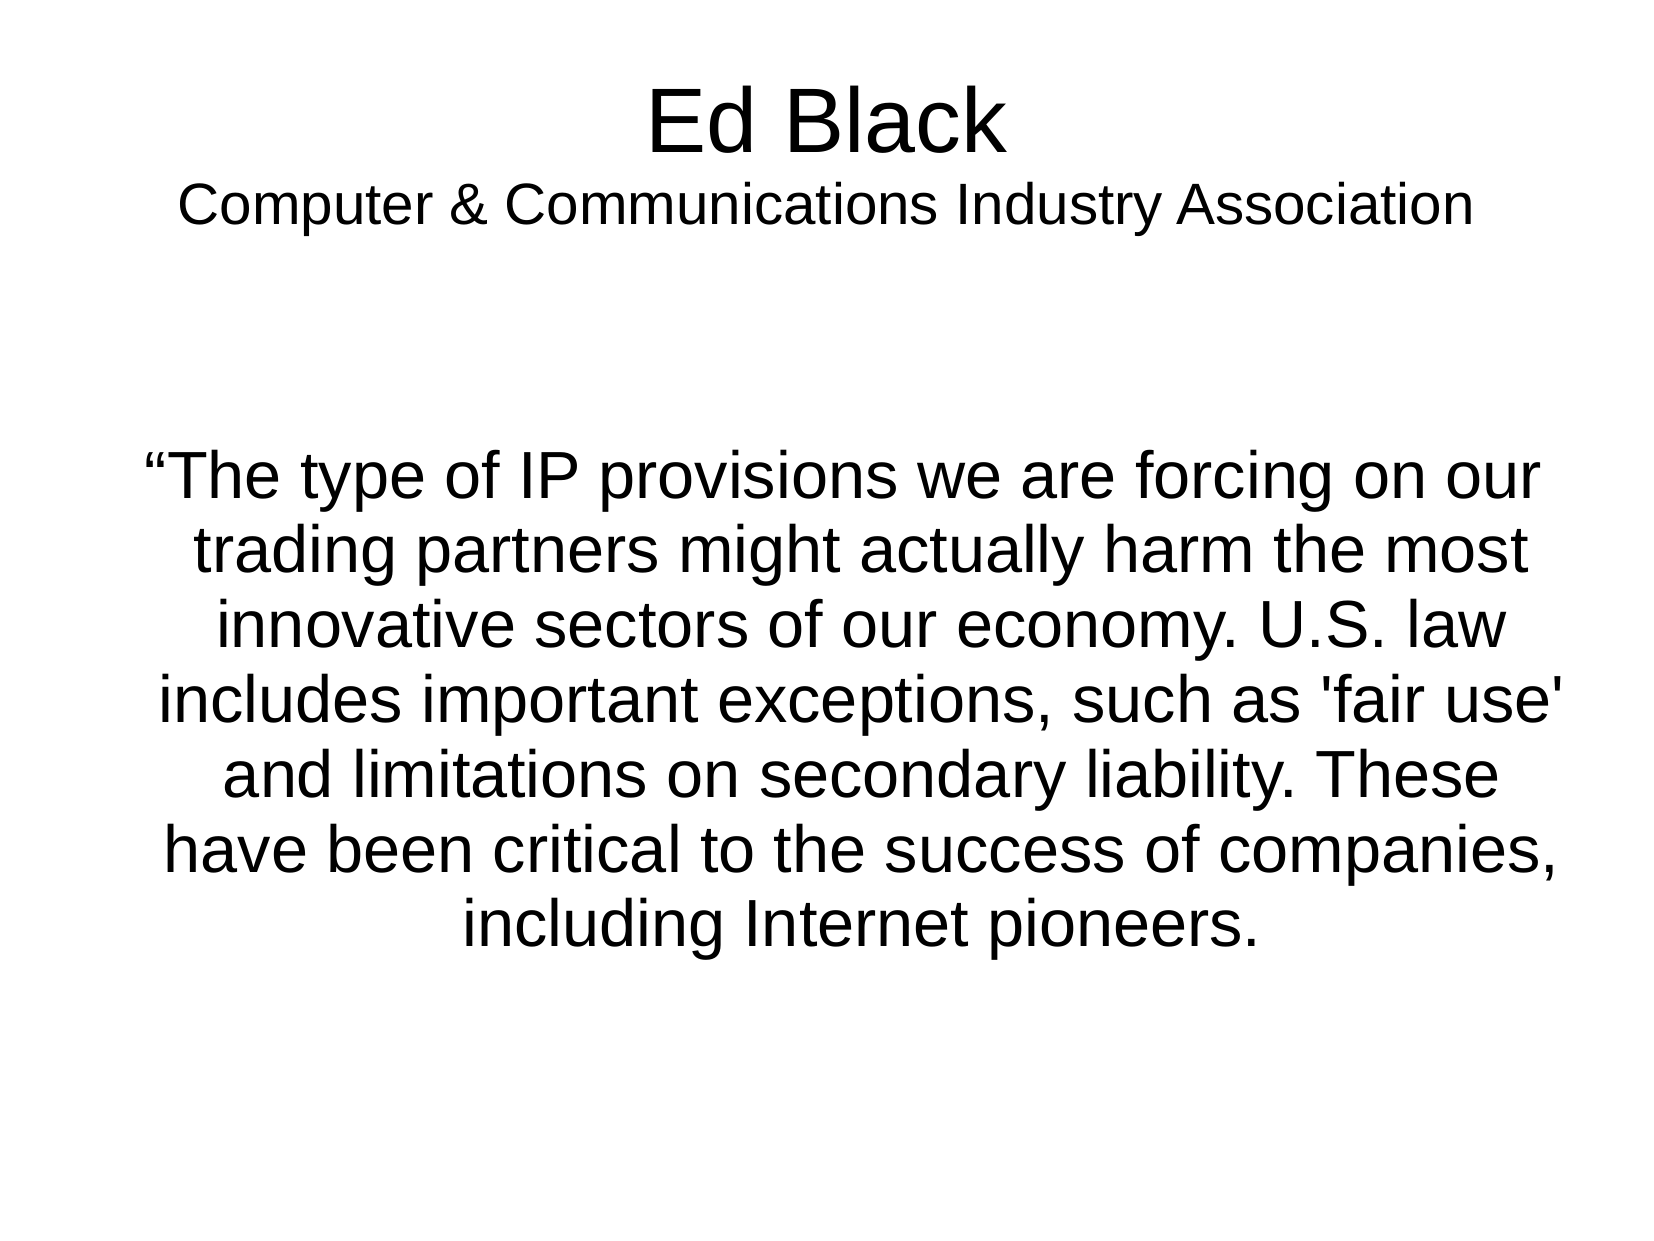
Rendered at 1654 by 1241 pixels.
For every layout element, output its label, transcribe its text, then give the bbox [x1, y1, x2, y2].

subtitle “The type of IP provisions we are forcing on our trading partners might actually harm the most innovative sectors of our economy. U.S. law includes important exceptions, such as 'fair use' and limitations on secondary liability. These have been critical to the success of companies, including Internet pioneers. [82, 297, 1571, 1102]
title Ed Black Computer & Communications Industry Association [82, 49, 1571, 257]
